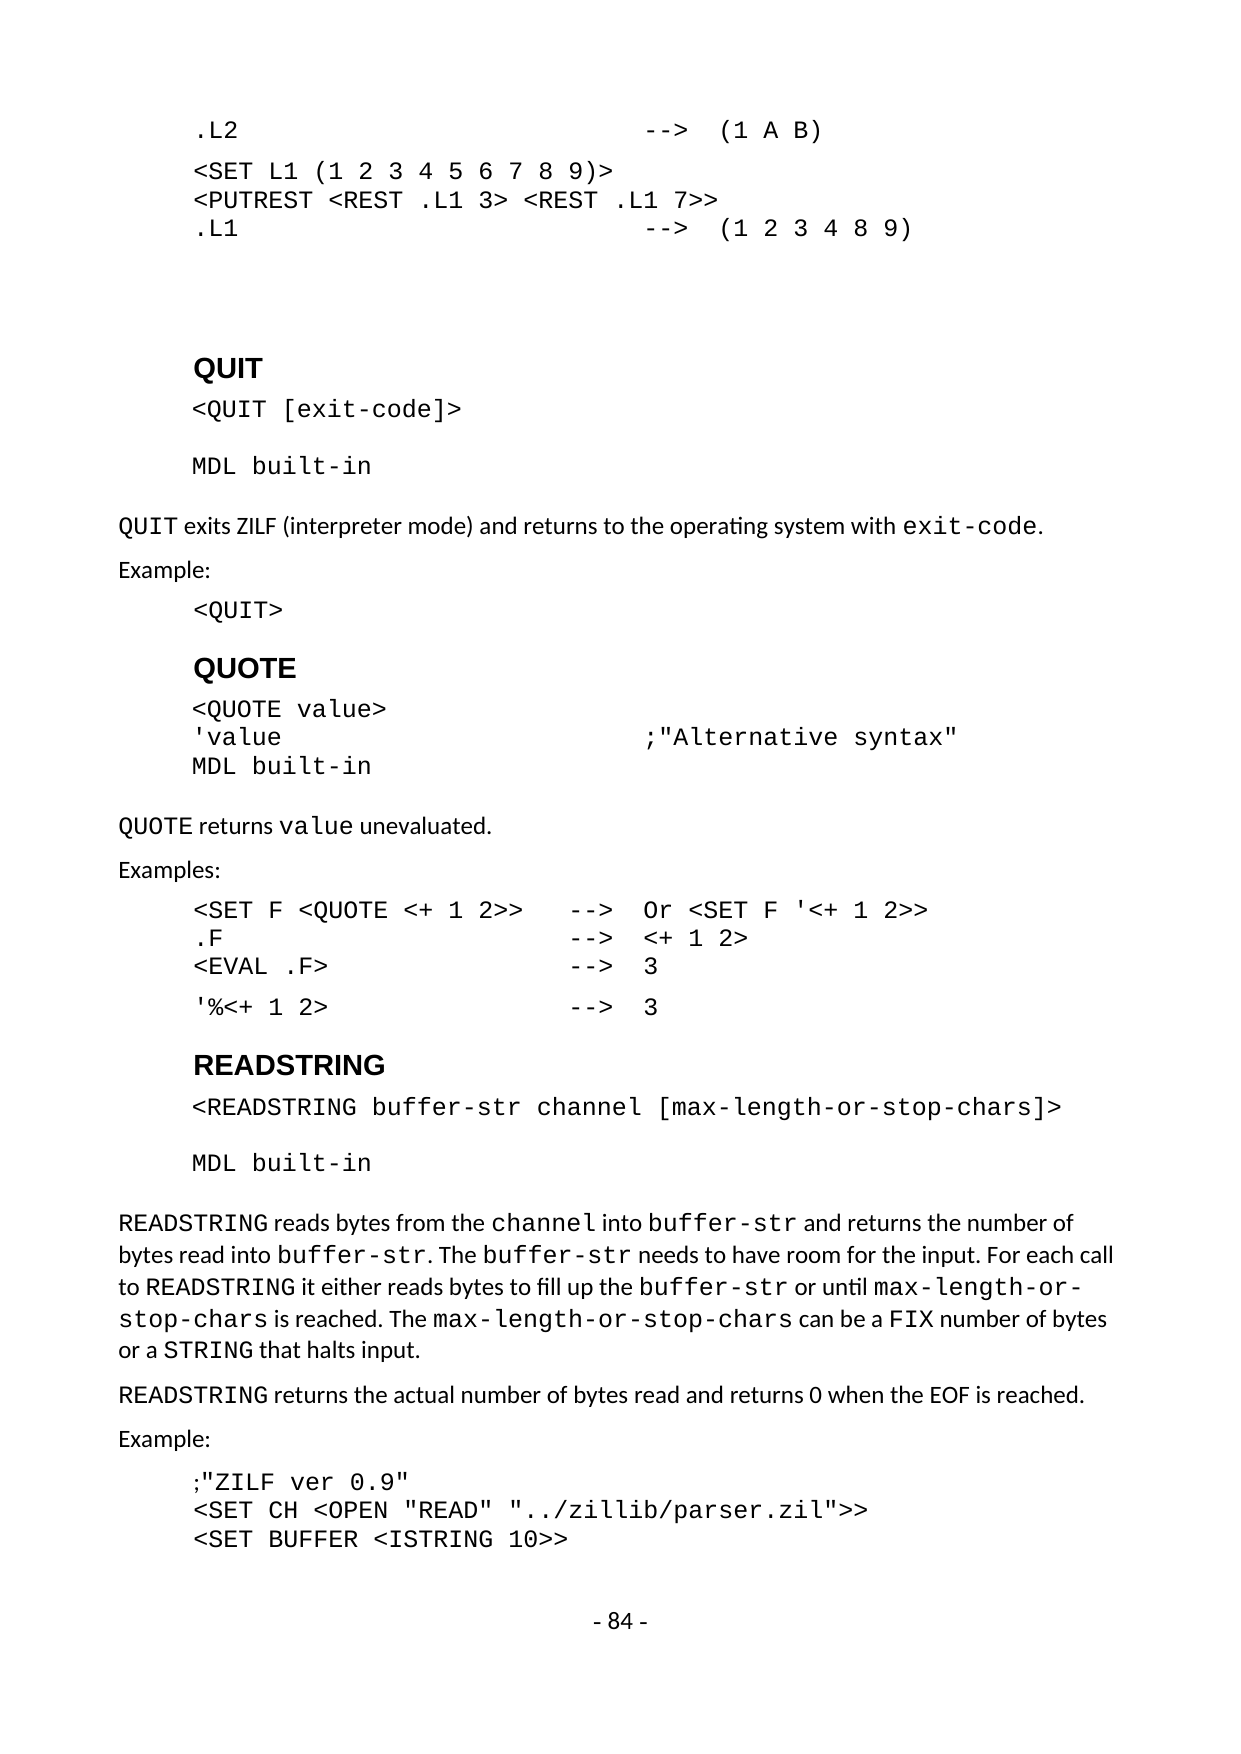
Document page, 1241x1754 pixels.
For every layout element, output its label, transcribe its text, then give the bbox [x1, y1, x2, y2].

text QUIT exits ZILF (interpreter mode) and returns to the operating system with exit-code. [118, 510, 1122, 542]
text .L2 --> (1 A B) [118, 118, 1122, 146]
subtitle QUOTE [118, 651, 1122, 684]
text QUOTE returns value unevaluated. [118, 810, 1122, 842]
text <QUOTE value> 'value ;"Alternative syntax" [192, 697, 1122, 753]
text <SET L1 (1 2 3 4 5 6 7 8 9)> <PUTREST <REST .L1 3> <REST .L1 7>> .L1 --> (1 2 3 4 8 9) [118, 159, 1122, 244]
text '%<+ 1 2> --> 3 [118, 995, 1122, 1023]
text <QUIT [exit-code]> [192, 397, 1122, 425]
text MDL built-in [192, 453, 1122, 482]
text Example: [118, 1423, 1122, 1454]
text Example: [118, 554, 1122, 585]
text MDL built-in [192, 1151, 1122, 1179]
text ;"ZILF ver 0.9" <SET CH <OPEN "READ" "../zillib/parser.zil">> <SET BUFFER <ISTRING 10>> [118, 1466, 1122, 1554]
text <QUIT> [118, 597, 1122, 626]
text MDL built-in [192, 753, 1122, 782]
subtitle QUIT [118, 351, 1122, 384]
subtitle READSTRING [118, 1048, 1122, 1082]
text Examples: [118, 854, 1122, 885]
text <READSTRING buffer-str channel [max-length-or-stop-chars]> [192, 1094, 1122, 1122]
text READSTRING returns the actual number of bytes read and returns 0 when the EOF is reached. [118, 1379, 1122, 1411]
text READSTRING reads bytes from the channel into buffer-str and returns the number of bytes read into buffer-str. The buffer-str needs to have room for the input. For each call to READSTRING it either reads bytes to fill up the buffer-str or until max-length-or-stop-chars is reached. The max-length-or-stop-chars can be a FIX number of bytes or a STRING that halts input. [118, 1207, 1122, 1366]
text <SET F <QUOTE <+ 1 2>> --> Or <SET F '<+ 1 2>> .F --> <+ 1 2> <EVAL .F> --> 3 [118, 897, 1122, 982]
